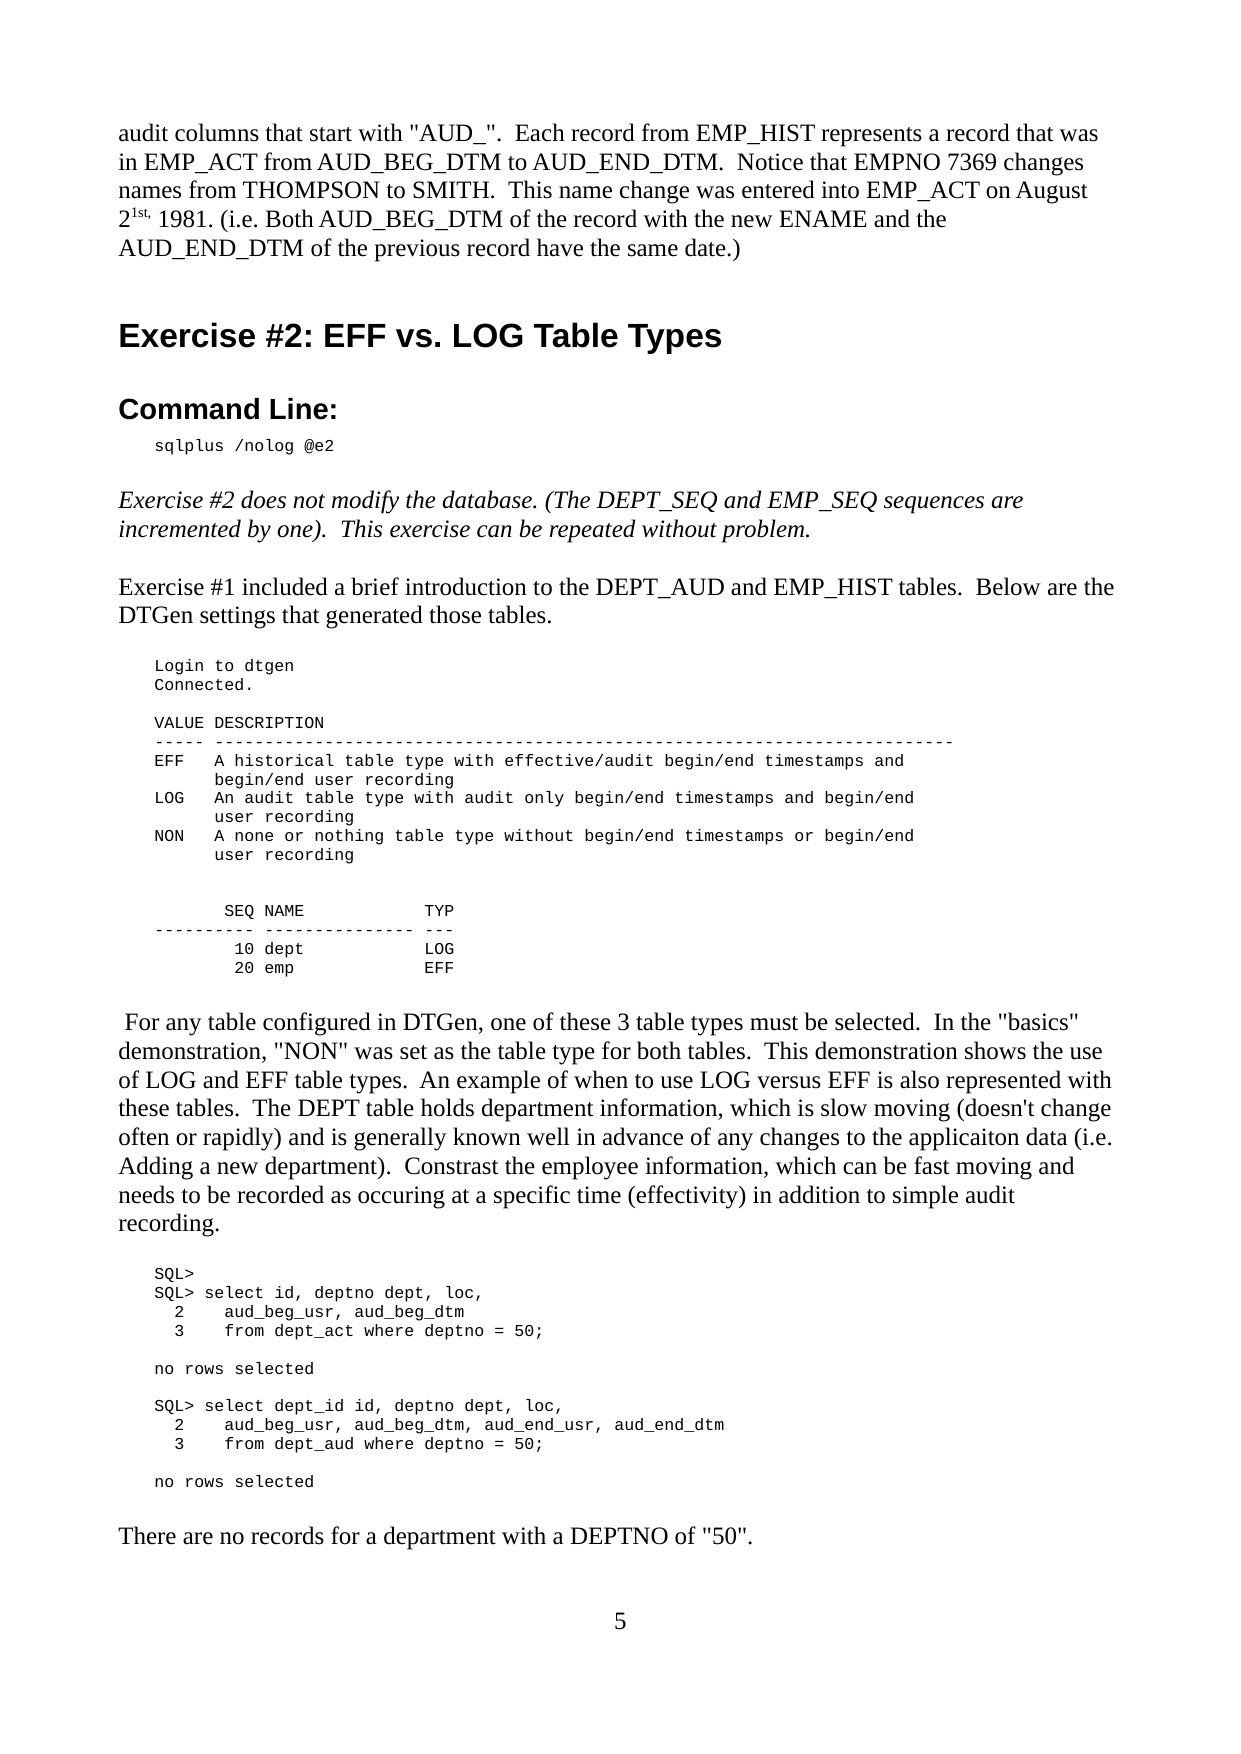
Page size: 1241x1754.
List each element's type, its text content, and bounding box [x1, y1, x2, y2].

text begin/end user recording [154, 771, 1086, 790]
text 20 emp EFF [154, 959, 1086, 978]
text 2 aud_beg_usr, aud_beg_dtm, aud_end_usr, aud_end_dtm [154, 1417, 1086, 1436]
text ---------- --------------- --- [154, 922, 1086, 941]
text 10 dept LOG [154, 941, 1086, 959]
text no rows selected [154, 1473, 1086, 1492]
text SQL> select id, deptno dept, loc, [154, 1285, 1086, 1304]
text 3 from dept_act where deptno = 50; [154, 1322, 1086, 1341]
text audit columns that start with "AUD_". Each record from EMP_HIST represents a record that was in EMP_ACT from AUD_BEG_DTM to AUD_END_DTM. Notice that EMPNO 7369 changes names from THOMPSON to SMITH. This name change was entered into EMP_ACT on August 21st, 1981. (i.e. Both AUD_BEG_DTM of the record with the new ENAME and the AUD_END_DTM of the previous record have the same date.) [118, 118, 1122, 262]
text SQL> [154, 1266, 1086, 1285]
subtitle Command Line: [118, 392, 1122, 425]
text no rows selected [154, 1360, 1086, 1379]
text SQL> select dept_id id, deptno dept, loc, [154, 1398, 1086, 1417]
text user recording [154, 809, 1086, 828]
text LOG An audit table type with audit only begin/end timestamps and begin/end [154, 790, 1086, 809]
text NON A none or nothing table type without begin/end timestamps or begin/end [154, 828, 1086, 846]
text Connected. [154, 677, 1086, 696]
text There are no records for a department with a DEPTNO of "50". [118, 1521, 1122, 1550]
subtitle Exercise #2: EFF vs. LOG Table Types [118, 316, 1122, 354]
text 3 from dept_aud where deptno = 50; [154, 1436, 1086, 1454]
text sqlplus /nolog @e2 [154, 438, 1086, 457]
text Login to dtgen [154, 658, 1086, 677]
text ----- -------------------------------------------------------------------------- [154, 733, 1086, 752]
text Exercise #2 does not modify the database. (The DEPT_SEQ and EMP_SEQ sequences are incremented by one). This exercise can be repeated without problem. [118, 485, 1122, 543]
text For any table configured in DTGen, one of these 3 table types must be selected. In the "basics" demonstration, "NON" was set as the table type for both tables. This demonstration shows the use of LOG and EFF table types. An example of when to use LOG versus EFF is also represented with these tables. The DEPT table holds department information, which is slow moving (doesn't change often or rapidly) and is generally known well in advance of any changes to the applicaiton data (i.e. Adding a new department). Constrast the employee information, which can be fast moving and needs to be recorded as occuring at a specific time (effectivity) in addition to simple audit recording. [118, 1007, 1122, 1237]
text SEQ NAME TYP [154, 903, 1086, 922]
text EFF A historical table type with effective/audit begin/end timestamps and [154, 752, 1086, 771]
text VALUE DESCRIPTION [154, 714, 1086, 733]
text 2 aud_beg_usr, aud_beg_dtm [154, 1304, 1086, 1322]
text Exercise #1 included a brief introduction to the DEPT_AUD and EMP_HIST tables. Below are the DTGen settings that generated those tables. [118, 572, 1122, 629]
text user recording [154, 846, 1086, 865]
